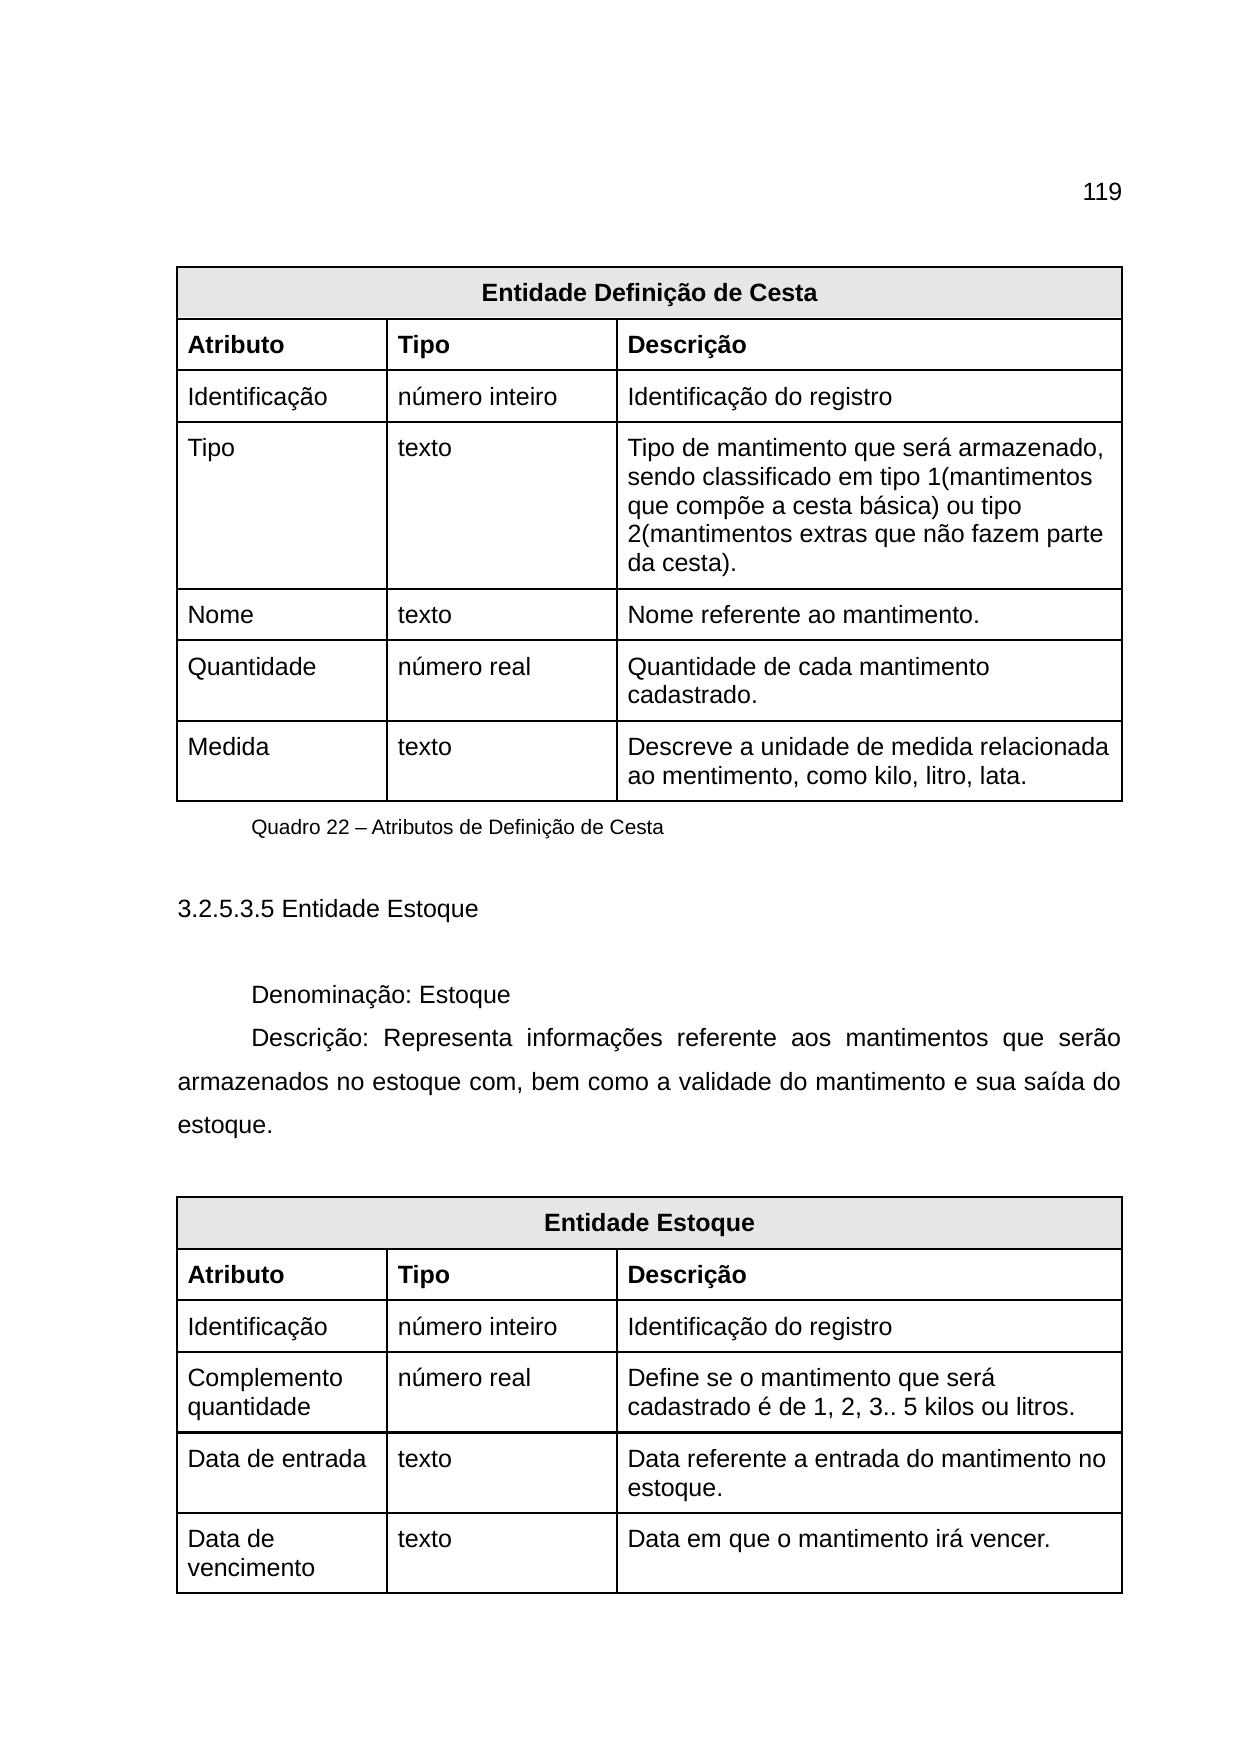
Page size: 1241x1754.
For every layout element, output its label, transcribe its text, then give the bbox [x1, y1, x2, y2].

table_cell Identificação [178, 1301, 386, 1351]
table_cell Data de vencimento [178, 1514, 386, 1592]
table_header Entidade Estoque [178, 1198, 1121, 1248]
table_cell texto [388, 423, 616, 587]
table_cell Data em que o mantimento irá vencer. [618, 1514, 1121, 1592]
table_cell Define se o mantimento que será cadastrado é de 1, 2, 3.. 5 kilos ou litros. [618, 1353, 1121, 1431]
table_header Entidade Definição de Cesta [178, 268, 1121, 317]
table_cell Complemento quantidade [178, 1353, 386, 1431]
table_cell texto [388, 722, 616, 800]
table_cell Data de entrada [178, 1434, 386, 1512]
table_cell Tipo [388, 1250, 616, 1299]
table_cell número inteiro [388, 1301, 616, 1351]
table_cell Descrição [618, 1250, 1121, 1299]
table_cell Medida [178, 722, 386, 800]
table_cell número real [388, 641, 616, 719]
table_cell Identificação do registro [618, 371, 1121, 421]
text Quadro 22 – Atributos de Definição de Cesta [177, 814, 1122, 838]
table_cell texto [388, 1434, 616, 1512]
table_cell número real [388, 1353, 616, 1431]
table_cell Quantidade [178, 641, 386, 719]
table_cell Tipo de mantimento que será armazenado, sendo classificado em tipo 1(mantimentos que compõe a cesta básica) ou tipo 2(mantimentos extras que não fazem parte da cesta). [618, 423, 1121, 587]
table_cell número inteiro [388, 371, 616, 421]
table_cell Identificação do registro [618, 1301, 1121, 1351]
table_cell Descreve a unidade de medida relacionada ao mentimento, como kilo, litro, lata. [618, 722, 1121, 800]
table_cell Atributo [178, 1250, 386, 1299]
table_cell texto [388, 1514, 616, 1592]
text Descrição: Representa informações referente aos mantimentos que serão armazenados no estoque com, bem como a validade do mantimento e sua saída do estoque. [177, 1023, 1122, 1138]
table_cell Identificação [178, 371, 386, 421]
text 3.2.5.3.5 Entidade Estoque [177, 894, 1122, 923]
table_cell Data referente a entrada do mantimento no estoque. [618, 1434, 1121, 1512]
table_cell Quantidade de cada mantimento cadastrado. [618, 641, 1121, 719]
table_cell Nome [178, 590, 386, 639]
text Denominação: Estoque [177, 980, 1122, 1009]
table_cell texto [388, 590, 616, 639]
table_cell Nome referente ao mantimento. [618, 590, 1121, 639]
table_cell Atributo [178, 320, 386, 369]
table_cell Tipo [178, 423, 386, 587]
table_cell Tipo [388, 320, 616, 369]
table_cell Descrição [618, 320, 1121, 369]
